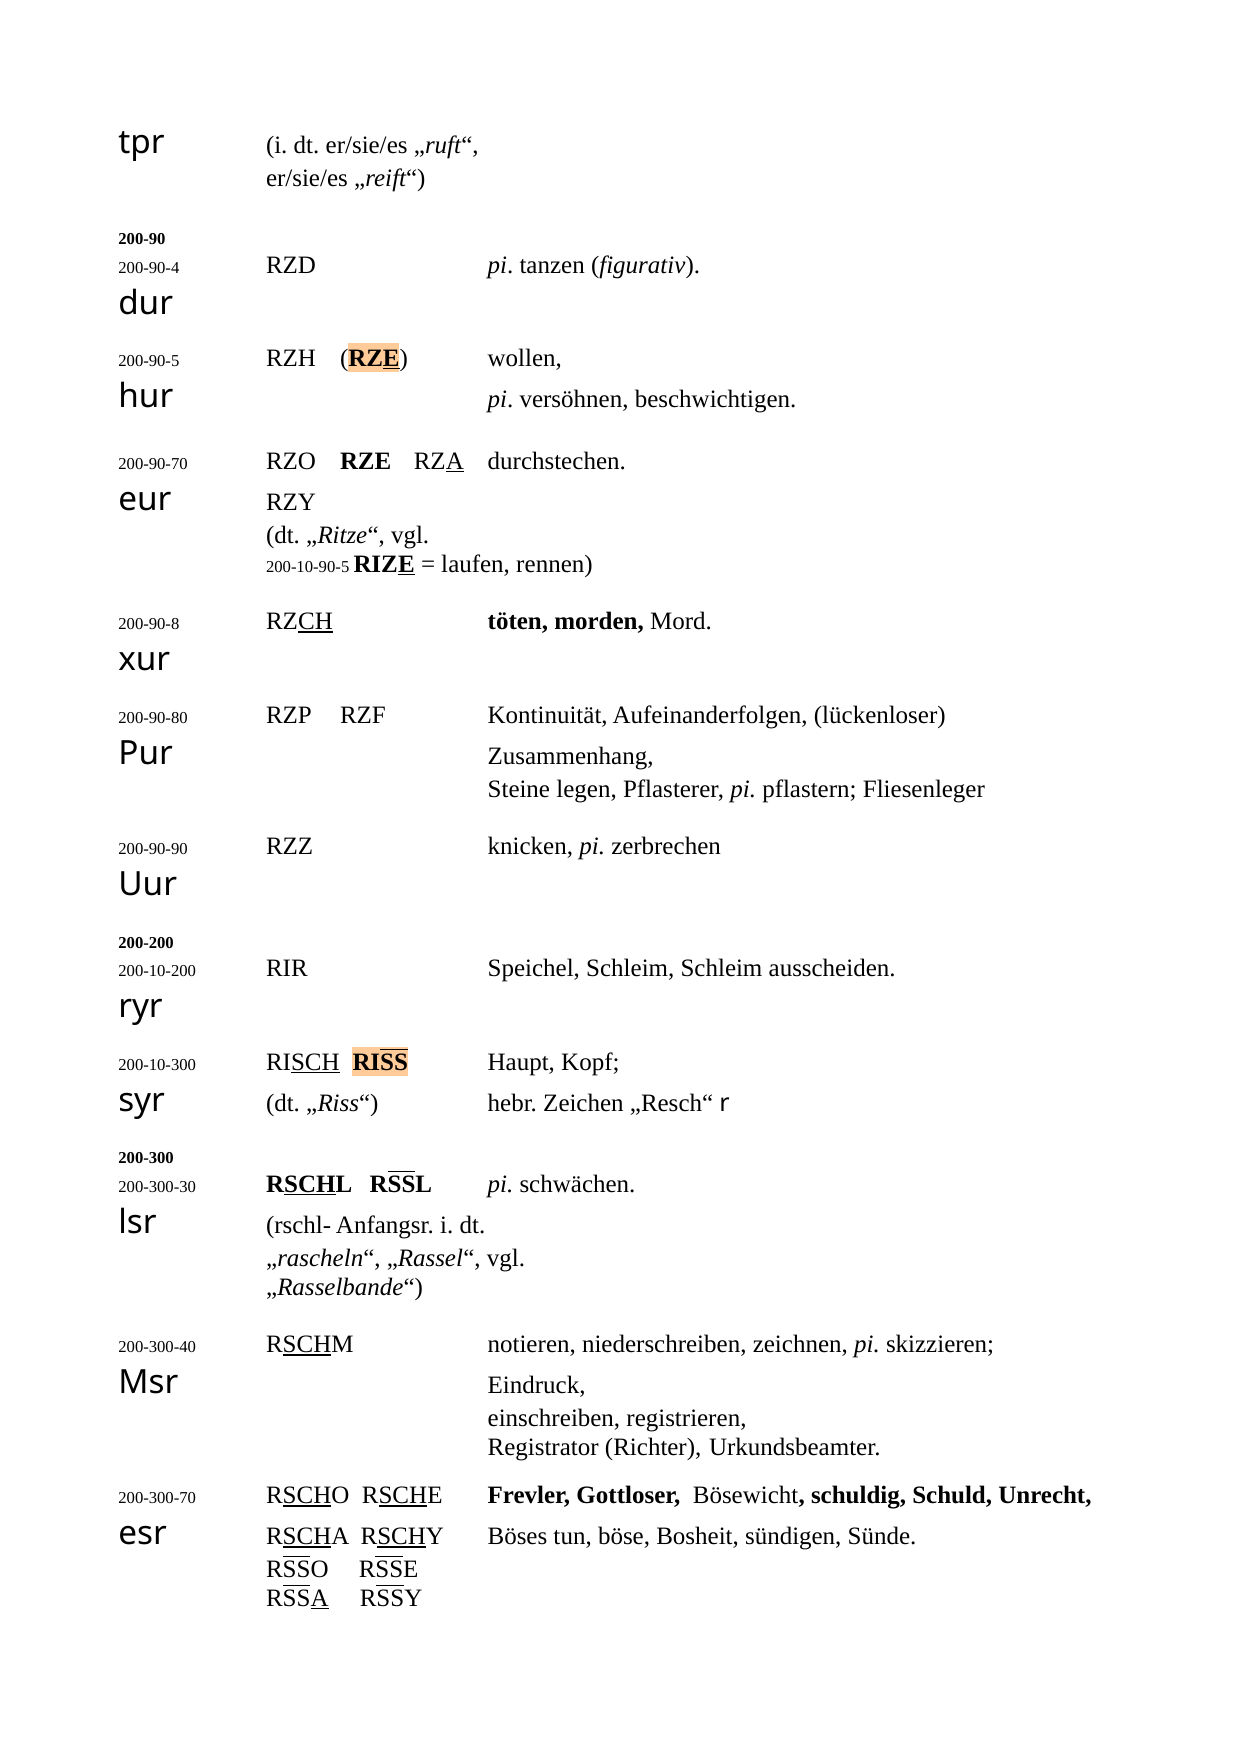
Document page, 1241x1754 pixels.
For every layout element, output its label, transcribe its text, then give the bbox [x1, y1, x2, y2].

text 200-200 [118, 925, 1122, 953]
text dur [118, 278, 1122, 324]
text 200-10-90-5 RIZE = laufen, rennen) [118, 549, 1122, 578]
text RSSA RSSY [118, 1583, 1122, 1612]
text 200-90 [118, 221, 1122, 250]
text Registrator (Richter), Urkundsbeamter. [118, 1432, 1122, 1461]
text esr RSCHA RSCHY Böses tun, böse, Bosheit, sündigen, Sünde. [118, 1509, 1122, 1554]
text 200-300 [118, 1140, 1122, 1169]
text tpr (i. dt. er/sie/es „ruft“, [118, 118, 1122, 163]
text hur pi. versöhnen, beschwichtigen. [118, 372, 1122, 417]
text „Rasselbande“) [118, 1272, 1122, 1301]
text 200-300-30 RSCHL RSSL pi. schwächen. [118, 1169, 1122, 1198]
text Pur Zusammenhang, [118, 728, 1122, 774]
text er/sie/es „reift“) [118, 163, 1122, 192]
text syr (dt. „Riss“) hebr. Zeichen „Resch“ r [118, 1076, 1122, 1121]
text 200-90-90 RZZ knicken, pi. zerbrechen [118, 831, 1122, 860]
text 200-300-70 RSCHO RSCHE Frevler, Gottloser, Bösewicht, schuldig, Schuld, Unrecht, [118, 1480, 1122, 1509]
text einschreiben, registrieren, [118, 1403, 1122, 1432]
text ryr [118, 982, 1122, 1028]
text (dt. „Ritze“, vgl. [118, 520, 1122, 549]
text Uur [118, 860, 1122, 906]
text xur [118, 635, 1122, 681]
text 200-90-70 RZO RZE RZA durchstechen. [118, 446, 1122, 475]
text 200-300-40 RSCHM notieren, niederschreiben, zeichnen, pi. skizzieren; [118, 1329, 1122, 1358]
text 200-90-5 RZH (RZE) wollen, [118, 343, 1122, 372]
text Steine legen, Pflasterer, pi. pflastern; Fliesenleger [118, 774, 1122, 803]
text Msr Eindruck, [118, 1358, 1122, 1403]
text „rascheln“, „Rassel“, vgl. [118, 1243, 1122, 1272]
text 200-10-200 RIR Speichel, Schleim, Schleim ausscheiden. [118, 953, 1122, 982]
text 200-90-8 RZCH töten, morden, Mord. [118, 606, 1122, 635]
text 200-90-4 RZD pi. tanzen (figurativ). [118, 250, 1122, 278]
text 200-90-80 RZP RZF Kontinuität, Aufeinanderfolgen, (lückenloser) [118, 700, 1122, 728]
text lsr (rschl- Anfangsr. i. dt. [118, 1198, 1122, 1243]
text RSSO RSSE [118, 1554, 1122, 1583]
text eur RZY [118, 475, 1122, 520]
text 200-10-300 RISCH RISS Haupt, Kopf; [118, 1047, 1122, 1076]
